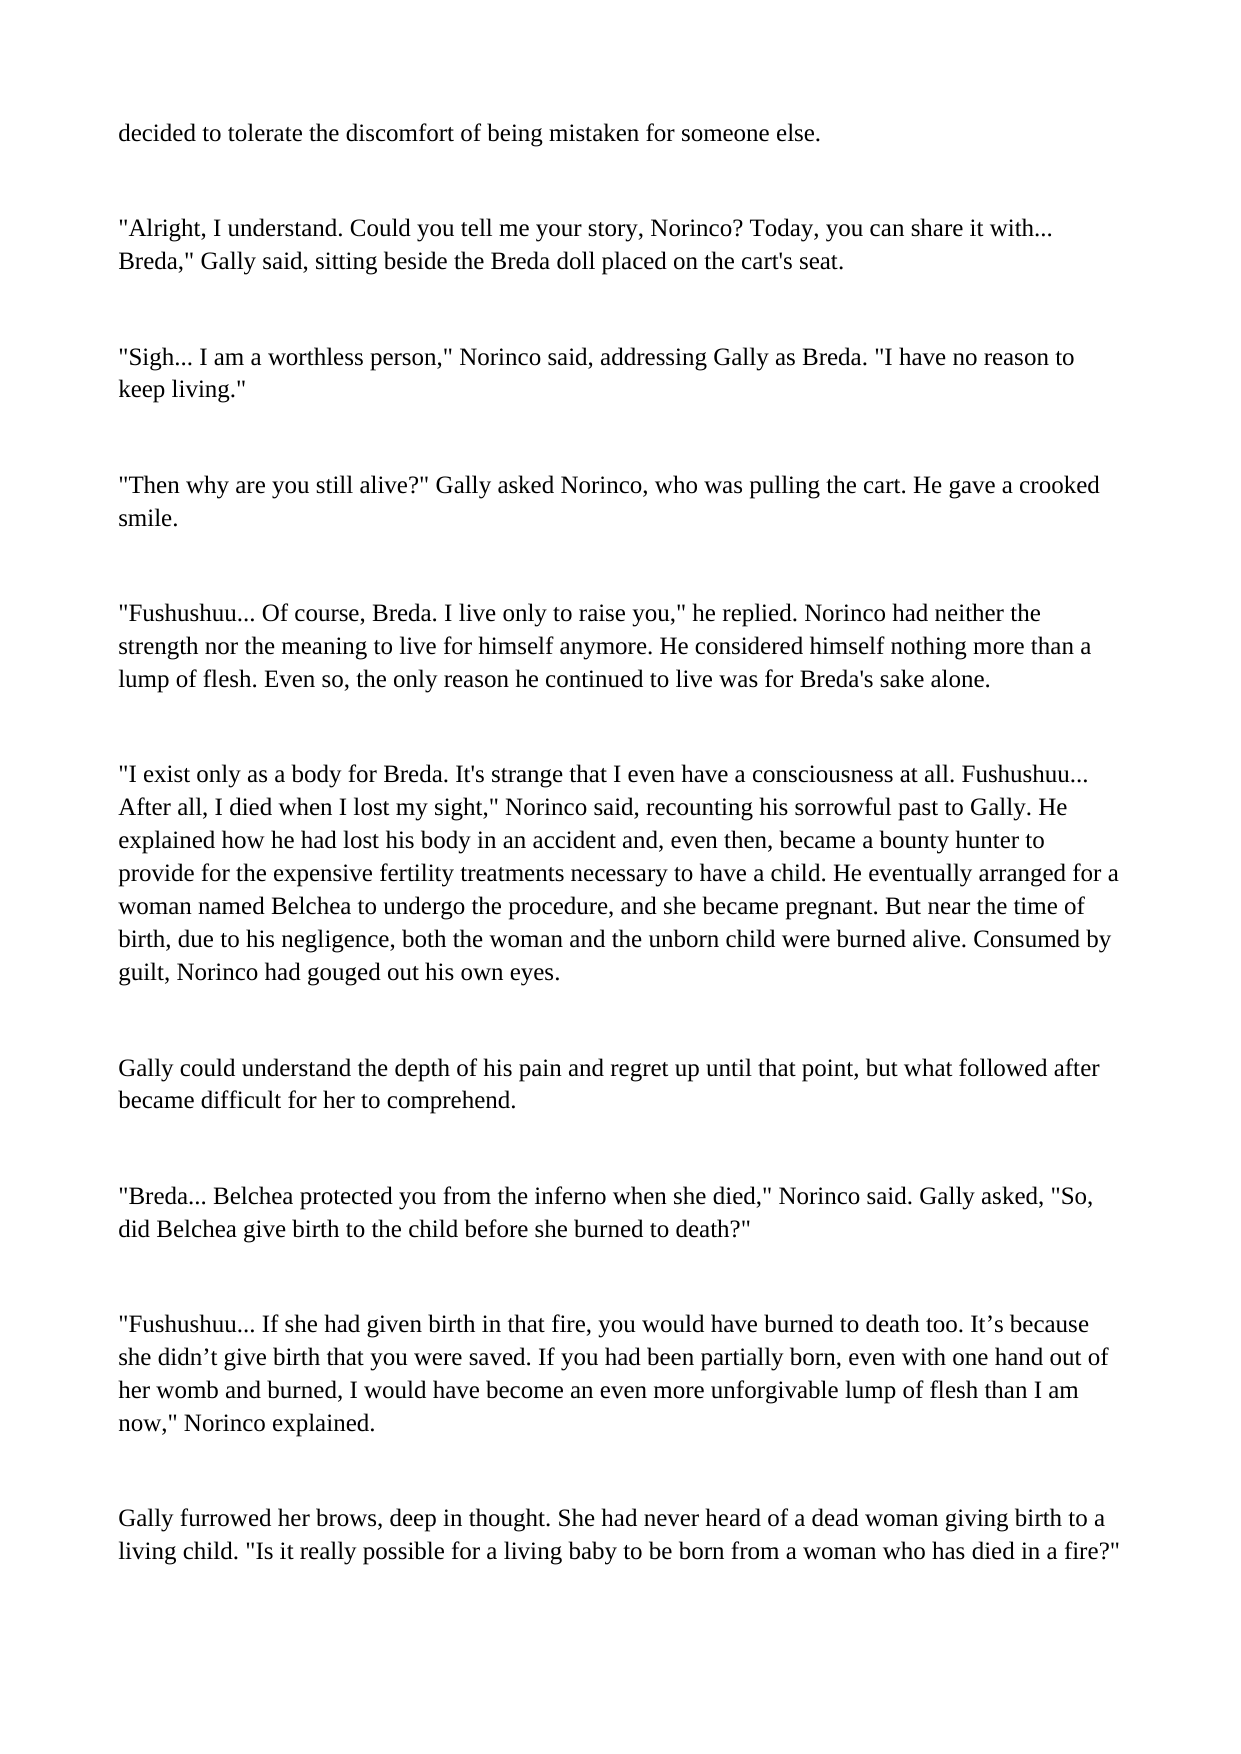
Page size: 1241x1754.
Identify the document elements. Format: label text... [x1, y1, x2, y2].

text "Fushushuu... If she had given birth in that fire, you would have burned to death too. It’s because she didn’t give birth that you were saved. If you had been partially born, even with one hand out of her womb and burned, I would have become an even more unforgivable lump of flesh than I am now," Norinco explained. [118, 1309, 1122, 1437]
text "Breda... Belchea protected you from the inferno when she died," Norinco said. Gally asked, "So, did Belchea give birth to the child before she burned to death?" [118, 1181, 1122, 1243]
text Gally could understand the depth of his pain and regret up until that point, but what followed after became difficult for her to comprehend. [118, 1053, 1122, 1114]
text Gally furrowed her brows, deep in thought. She had never heard of a dead woman giving birth to a living child. "Is it really possible for a living baby to be born from a woman who has died in a fire?" [118, 1503, 1122, 1565]
text "Alright, I understand. Could you tell me your story, Norinco? Today, you can share it with... Breda," Gally said, sitting beside the Breda doll placed on the cart's seat. [118, 213, 1122, 275]
text decided to tolerate the discomfort of being mistaken for someone else. [118, 118, 1122, 147]
text "Sigh... I am a worthless person," Norinco said, addressing Gally as Breda. "I have no reason to keep living." [118, 342, 1122, 403]
text "Fushushuu... Of course, Breda. I live only to raise you," he replied. Norinco had neither the strength nor the meaning to live for himself anymore. He considered himself nothing more than a lump of flesh. Even so, the only reason he continued to live was for Breda's sake alone. [118, 598, 1122, 693]
text "Then why are you still alive?" Gally asked Norinco, who was pulling the cart. He gave a crooked smile. [118, 470, 1122, 532]
text "I exist only as a body for Breda. It's strange that I even have a consciousness at all. Fushushuu... After all, I died when I lost my sight," Norinco said, recounting his sorrowful past to Gally. He explained how he had lost his body in an accident and, even then, became a bounty hunter to provide for the expensive fertility treatments necessary to have a child. He eventually arranged for a woman named Belchea to undergo the procedure, and she became pregnant. But near the time of birth, due to his negligence, both the woman and the unborn child were burned alive. Consumed by guilt, Norinco had gouged out his own eyes. [118, 759, 1122, 986]
